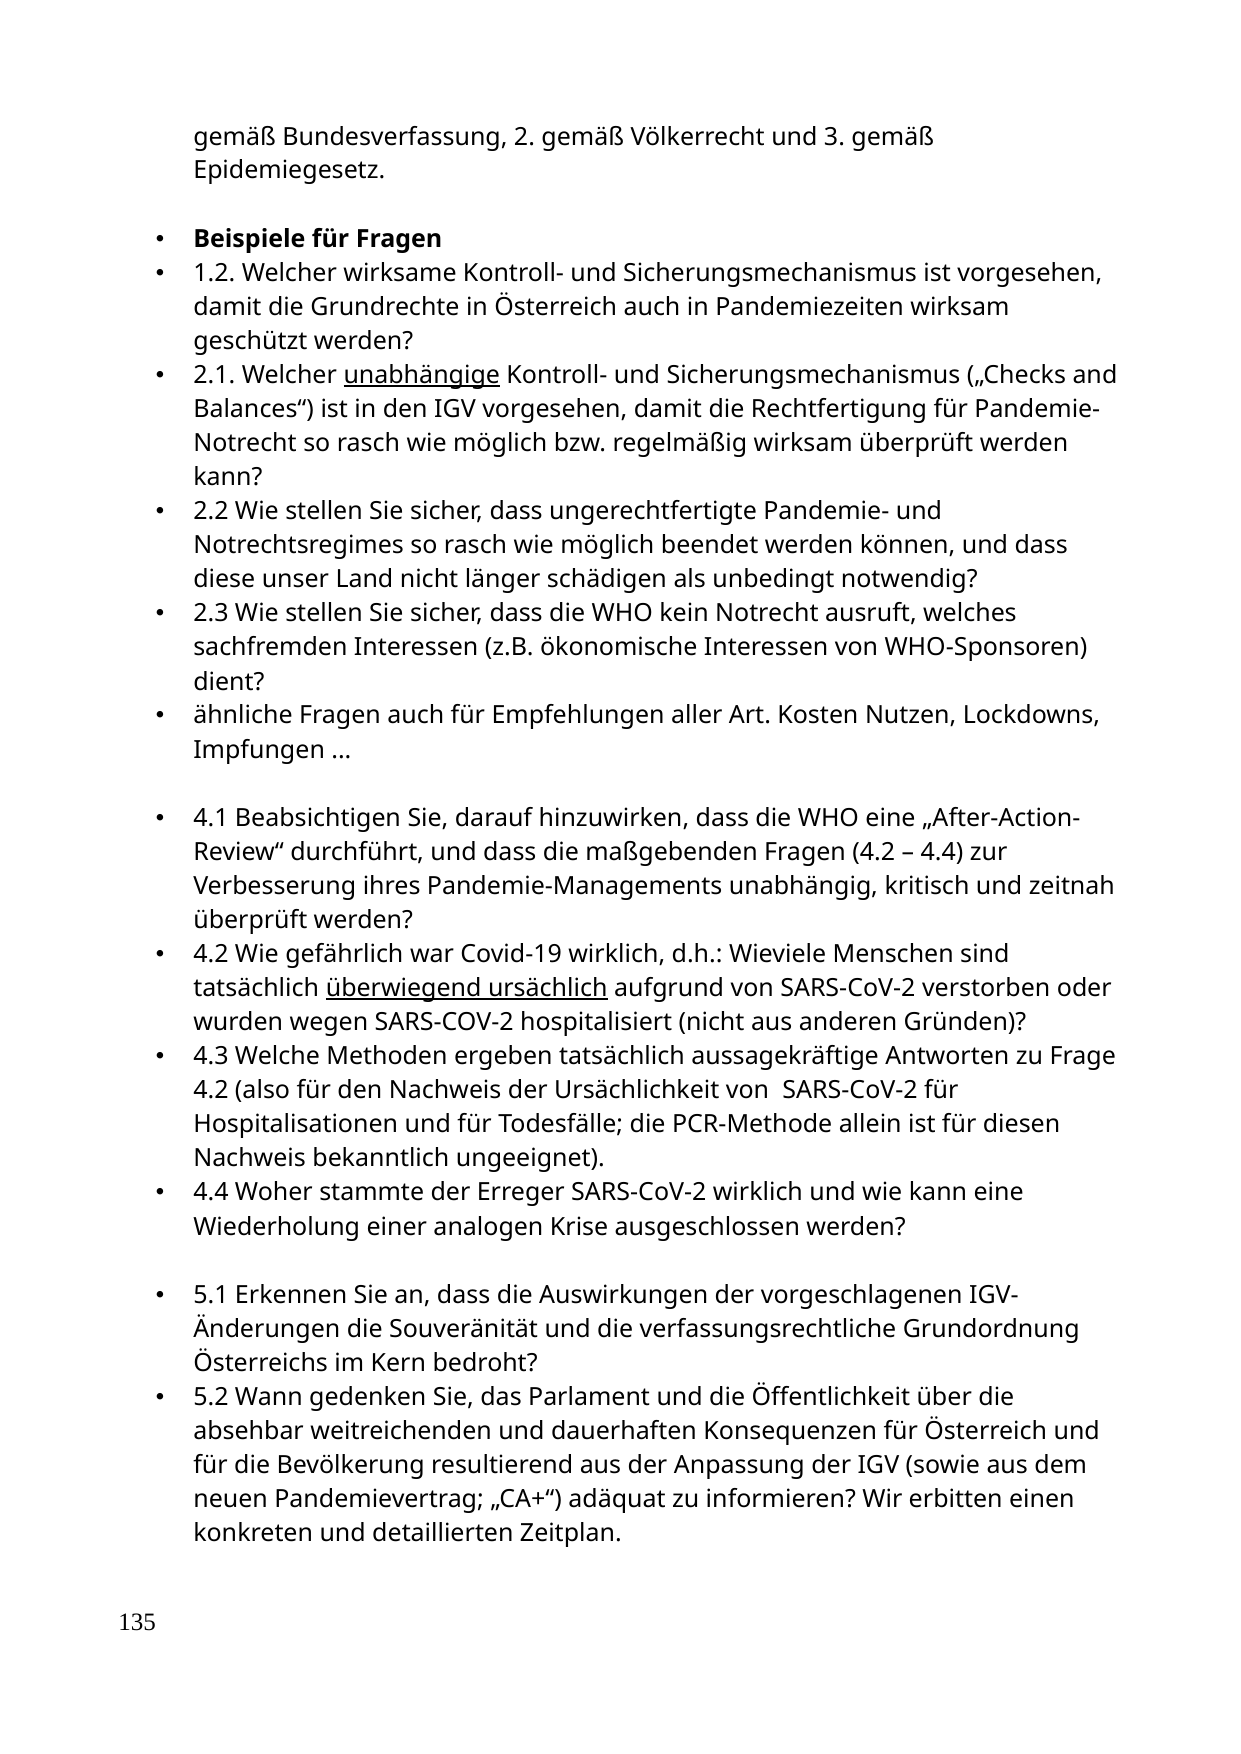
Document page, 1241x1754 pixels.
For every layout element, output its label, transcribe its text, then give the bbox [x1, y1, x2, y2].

list 5.2 Wann gedenken Sie, das Parlament und die Öffentlichkeit über die absehbar weitreichenden und dauerhaften Konsequenzen für Österreich und für die Bevölkerung resultierend aus der Anpassung der IGV (sowie aus dem neuen Pandemievertrag; „CA+“) adäquat zu informieren? Wir erbitten einen konkreten und detaillierten Zeitplan. [156, 1378, 1122, 1549]
list gemäß Bundesverfassung, 2. gemäß Völkerrecht und 3. gemäß Epidemiegesetz. [156, 118, 1122, 186]
list 5.1 Erkennen Sie an, dass die Auswirkungen der vorgeschlagenen IGV-Änderungen die Souveränität und die verfassungsrechtliche Grundordnung Österreichs im Kern bedroht? [156, 1276, 1122, 1378]
list Beispiele für Fragen [156, 220, 1122, 254]
list 4.4 Woher stammte der Erreger SARS-CoV-2 wirklich und wie kann eine Wiederholung einer analogen Krise ausgeschlossen werden? [156, 1174, 1122, 1242]
list 2.2 Wie stellen Sie sicher, dass ungerechtfertigte Pandemie- und Notrechtsregimes so rasch wie möglich beendet werden können, und dass diese unser Land nicht länger schädigen als unbedingt notwendig? [156, 493, 1122, 595]
list 4.1 Beabsichtigen Sie, darauf hinzuwirken, dass die WHO eine „After-Action-Review“ durchführt, und dass die maßgebenden Fragen (4.2 – 4.4) zur Verbesserung ihres Pandemie-Managements unabhängig, kritisch und zeitnah überprüft werden? [156, 799, 1122, 936]
list 4.2 Wie gefährlich war Covid-19 wirklich, d.h.: Wieviele Menschen sind tatsächlich überwiegend ursächlich aufgrund von SARS-CoV-2 verstorben oder wurden wegen SARS-COV-2 hospitalisiert (nicht aus anderen Gründen)? [156, 936, 1122, 1038]
list ähnliche Fragen auch für Empfehlungen aller Art. Kosten Nutzen, Lockdowns, Impfungen ... [156, 697, 1122, 765]
list 2.3 Wie stellen Sie sicher, dass die WHO kein Notrecht ausruft, welches sachfremden Interessen (z.B. ökonomische Interessen von WHO-Sponsoren) dient? [156, 595, 1122, 697]
list 1.2. Welcher wirksame Kontroll- und Sicherungsmechanismus ist vorgesehen, damit die Grundrechte in Österreich auch in Pandemiezeiten wirksam geschützt werden? [156, 254, 1122, 357]
list 2.1. Welcher unabhängige Kontroll- und Sicherungsmechanismus („Checks and Balances“) ist in den IGV vorgesehen, damit die Rechtfertigung für Pandemie-Notrecht so rasch wie möglich bzw. regelmäßig wirksam überprüft werden kann? [156, 357, 1122, 493]
list 4.3 Welche Methoden ergeben tatsächlich aussagekräftige Antworten zu Frage 4.2 (also für den Nachweis der Ursächlichkeit von SARS-CoV-2 für Hospitalisationen und für Todesfälle; die PCR-Methode allein ist für diesen Nachweis bekanntlich ungeeignet). [156, 1038, 1122, 1174]
